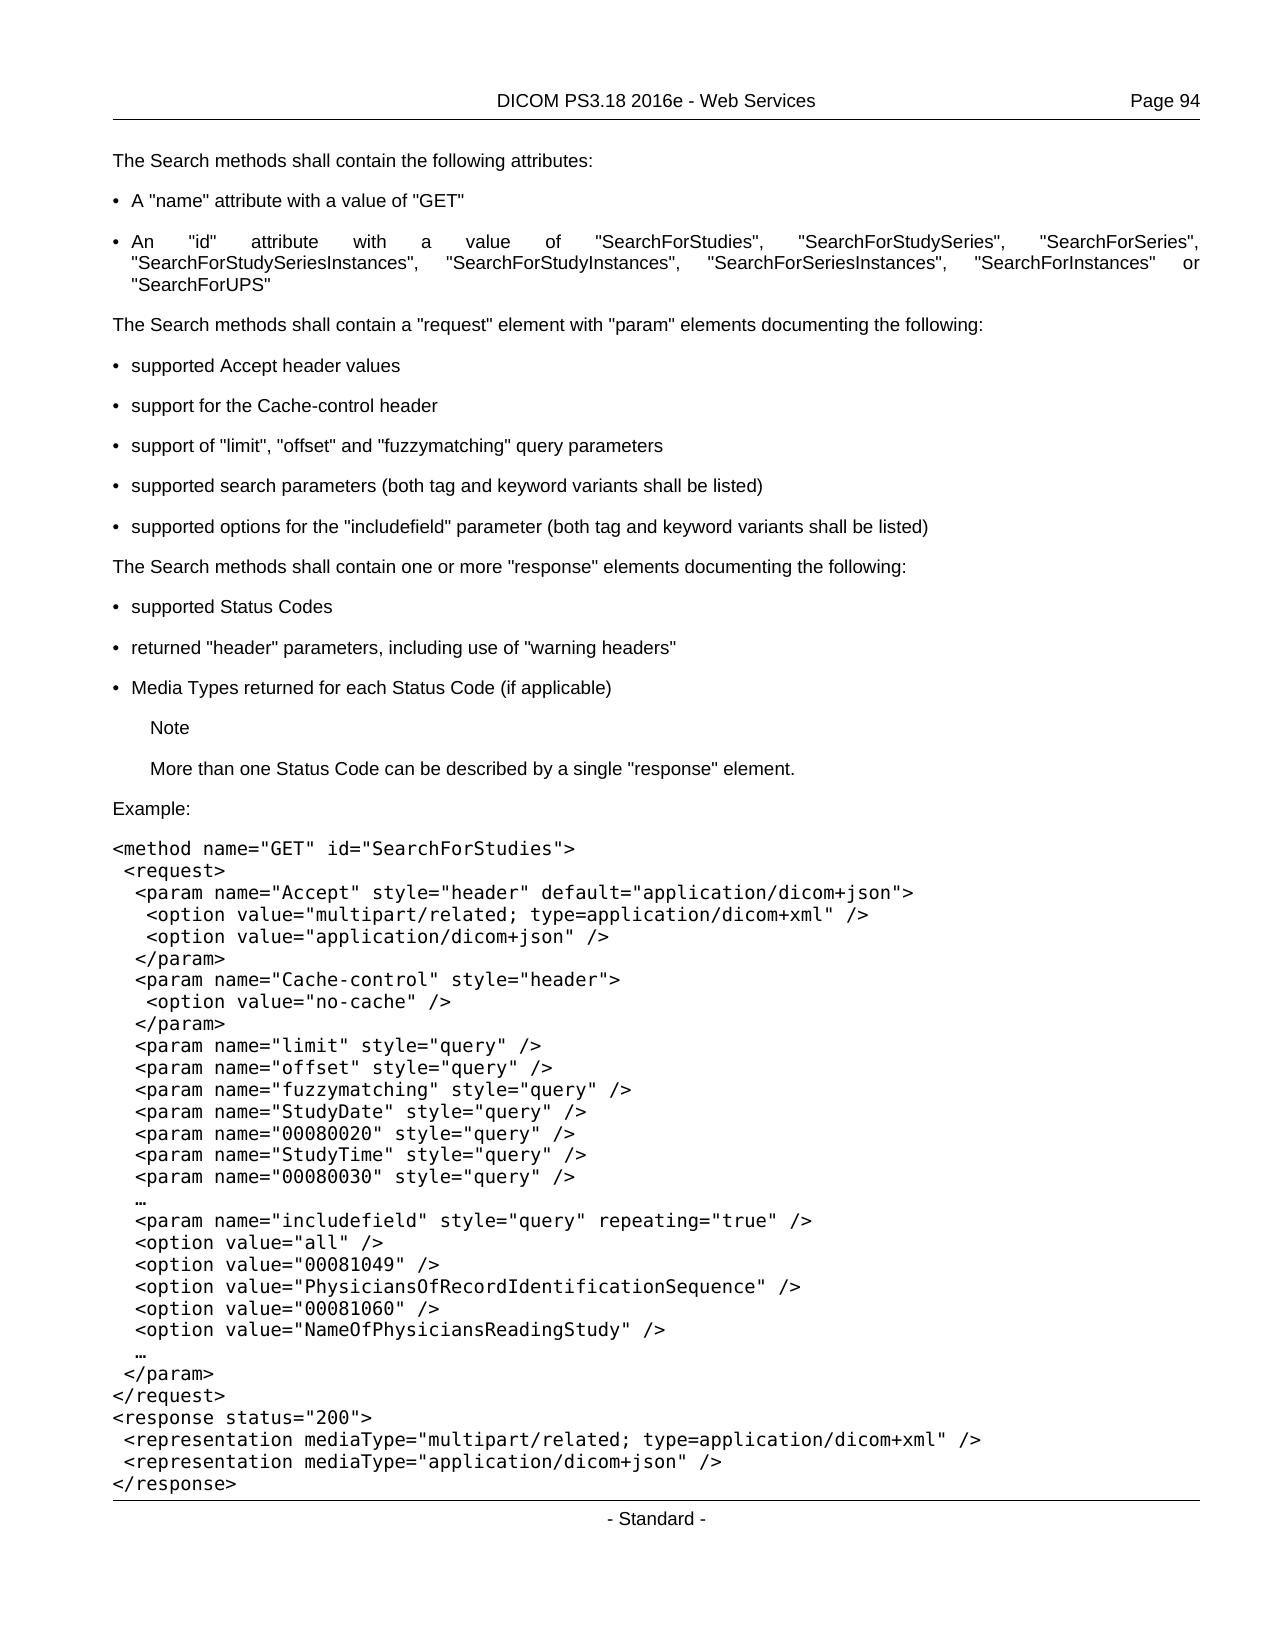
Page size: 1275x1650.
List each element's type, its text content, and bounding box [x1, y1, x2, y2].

text Note [150, 717, 1162, 739]
list supported Accept header values [112, 354, 1200, 376]
list A "name" attribute with a value of "GET" [112, 190, 1200, 212]
list supported options for the "includefield" parameter (both tag and keyword variants shall be listed) [112, 516, 1200, 537]
list support for the Cache-control header [112, 395, 1200, 416]
text More than one Status Code can be described by a single "response" element. [150, 757, 1162, 779]
text The Search methods shall contain a "request" element with "param" elements documenting the following: [112, 314, 1200, 336]
list support of "limit", "offset" and "fuzzymatching" query parameters [112, 435, 1200, 457]
text <method name="GET" id="SearchForStudies"> <request> <param name="Accept" style="header" default="application/dicom+json"> <option value="multipart/related; type=application/dicom+xml" /> <option value="application/dicom+json" /> </param> <param name="Cache-control" style="header"> <option value="no-cache" /> </param> <param name="limit" style="query" /> <param name="offset" style="query" /> <param name="fuzzymatching" style="query" /> <param name="StudyDate" style="query" /> <param name="00080020" style="query" /> <param name="StudyTime" style="query" /> <param name="00080030" style="query" /> … <param name="includefield" style="query" repeating="true" /> <option value="all" /> <option value="00081049" /> <option value="PhysiciansOfRecordIdentificationSequence" /> <option value="00081060" /> <option value="NameOfPhysiciansReadingStudy" /> … </param> </request> <response status="200"> <representation mediaType="multipart/related; type=application/dicom+xml" /> <representation mediaType="application/dicom+json" /> </response> [112, 838, 1200, 1494]
list supported search parameters (both tag and keyword variants shall be listed) [112, 475, 1200, 497]
list supported Status Codes [112, 596, 1200, 618]
text Example: [112, 798, 1200, 819]
text The Search methods shall contain one or more "response" elements documenting the following: [112, 556, 1200, 577]
list Media Types returned for each Status Code (if applicable) [112, 677, 1200, 698]
text The Search methods shall contain the following attributes: [112, 150, 1200, 172]
list An "id" attribute with a value of "SearchForStudies", "SearchForStudySeries", "SearchForSeries", "SearchForStudySeriesInstances", "SearchForStudyInstances", "SearchForSeriesInstances", "SearchForInstances" or "SearchForUPS" [112, 231, 1200, 295]
list returned "header" parameters, including use of "warning headers" [112, 637, 1200, 658]
